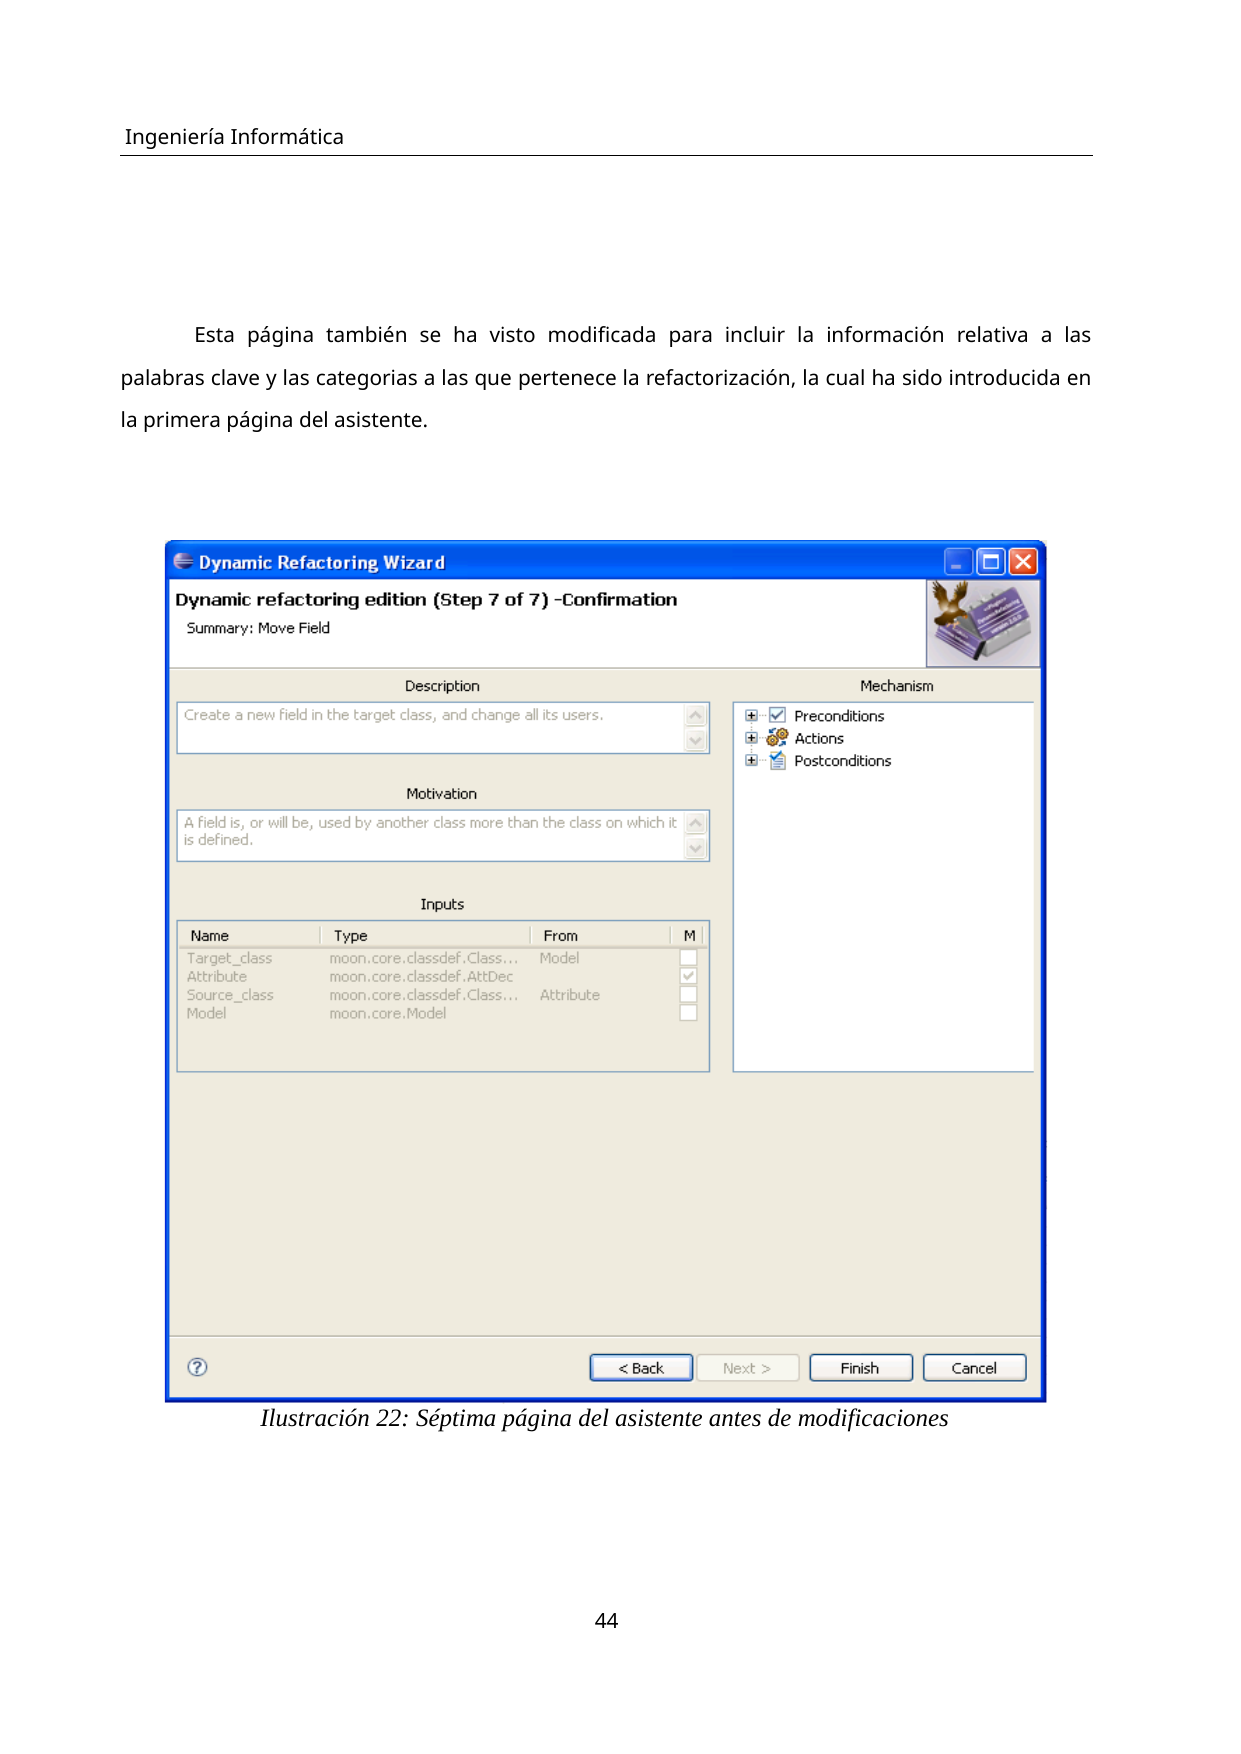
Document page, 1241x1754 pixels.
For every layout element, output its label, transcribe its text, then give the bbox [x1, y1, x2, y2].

text Ilustración 22: Séptima página del asistente antes de modificaciones [164, 1404, 1047, 1432]
picture [164, 540, 1048, 1404]
text Esta página también se ha visto modificada para incluir la información relativa a las palabras clave y las categorias a las que pertenece la refactorización, la cual ha sido introducida en la primera página del asistente. [120, 320, 1093, 434]
